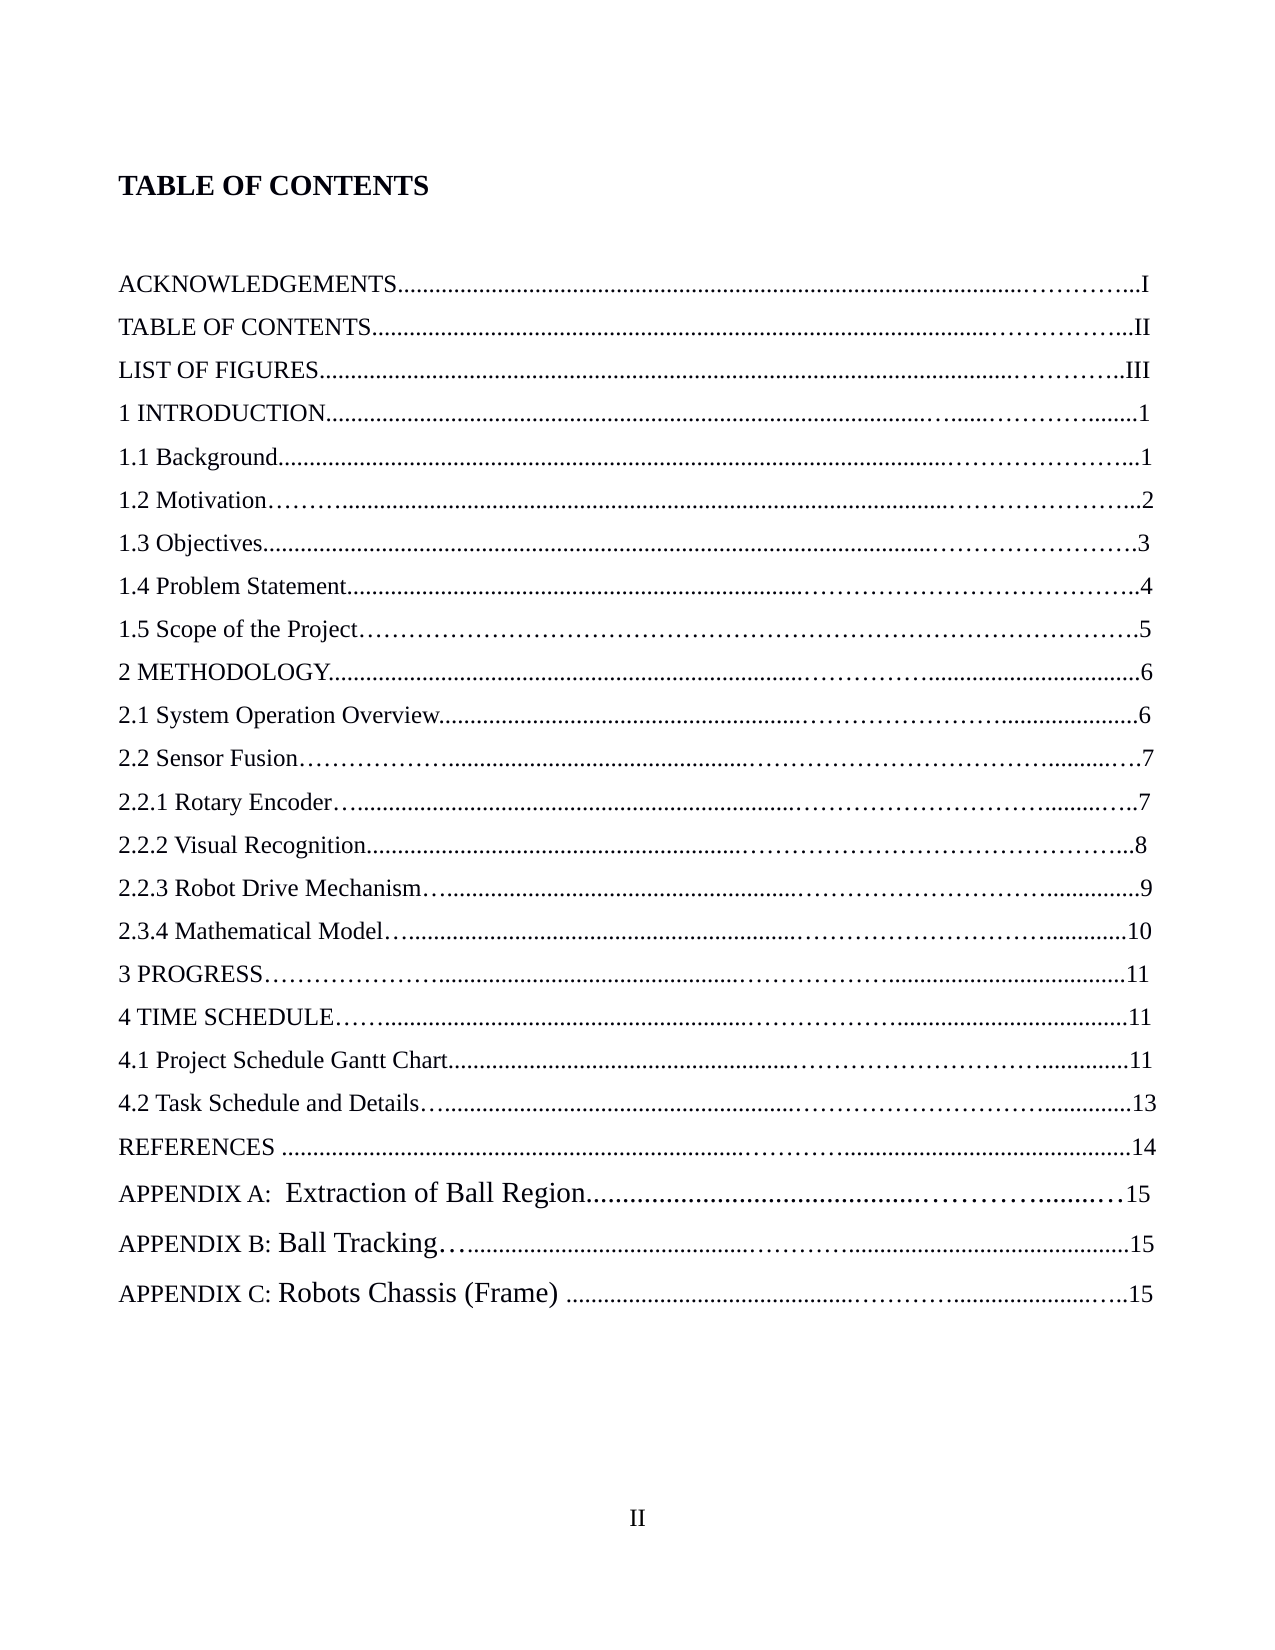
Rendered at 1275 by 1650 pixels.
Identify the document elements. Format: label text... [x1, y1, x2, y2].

text 1.1 Background...........................................................................................................…………………...1 [118, 442, 1157, 470]
text APPENDIX C: Robots Chassis (Frame) ..............................................…………......................…..15 [118, 1275, 1157, 1309]
text 2.1 System Operation Overview..........................................................……………………......................6 [118, 700, 1157, 729]
text 3 PROGRESS…………………................................................………………......................................11 [118, 959, 1157, 988]
text TABLE OF CONTENTS [118, 168, 1157, 202]
text APPENDIX B: Ball Tracking….............................................………….............................................15 [118, 1225, 1157, 1258]
text 1.2 Motivation……….................................................................................................…………………...2 [118, 485, 1157, 513]
text 4 TIME SCHEDULE……..........................................................……………….....................................11 [118, 1002, 1157, 1031]
text 1.5 Scope of the Project………………………………………………………………………………….5 [118, 614, 1157, 643]
text 2.2.1 Rotary Encoder…......................................................................………………………….........…..7 [118, 787, 1157, 815]
text TABLE OF CONTENTS...................................................................................................……………...II [118, 312, 1157, 341]
text 4.1 Project Schedule Gantt Chart.......................................................…………………………..............11 [118, 1045, 1157, 1074]
text 1.4 Problem Statement.........................................................................…………………………………..4 [118, 571, 1157, 600]
text 1.3 Objectives...........................................................................................................…………………….3 [118, 528, 1157, 557]
text LIST OF FIGURES...............................................................................................................…………..III [118, 355, 1157, 384]
text 4.2 Task Schedule and Details…........................................................…………………………..............13 [118, 1088, 1157, 1117]
text 2.2 Sensor Fusion………………................................................………………………………..........….7 [118, 743, 1157, 772]
text 2 METHODOLOGY............................................................................……………..................................6 [118, 657, 1157, 686]
text 2.2.3 Robot Drive Mechanism…........................................................…………………………...............9 [118, 873, 1157, 902]
text 2.3.4 Mathematical Model…..............................................................………………………….............10 [118, 916, 1157, 945]
text APPENDIX A: Extraction of Ball Region..............................................…………........…15 [118, 1175, 1157, 1208]
text 2.2.2 Visual Recognition............................................................………………………………………...8 [118, 830, 1157, 858]
text 1 INTRODUCTION................................................................................................…......…………........1 [118, 398, 1157, 427]
text ACKNOWLEDGEMENTS....................................................................................................…………...I [118, 269, 1157, 298]
text REFERENCES ..........................................................................…………..............................................14 [118, 1132, 1157, 1160]
